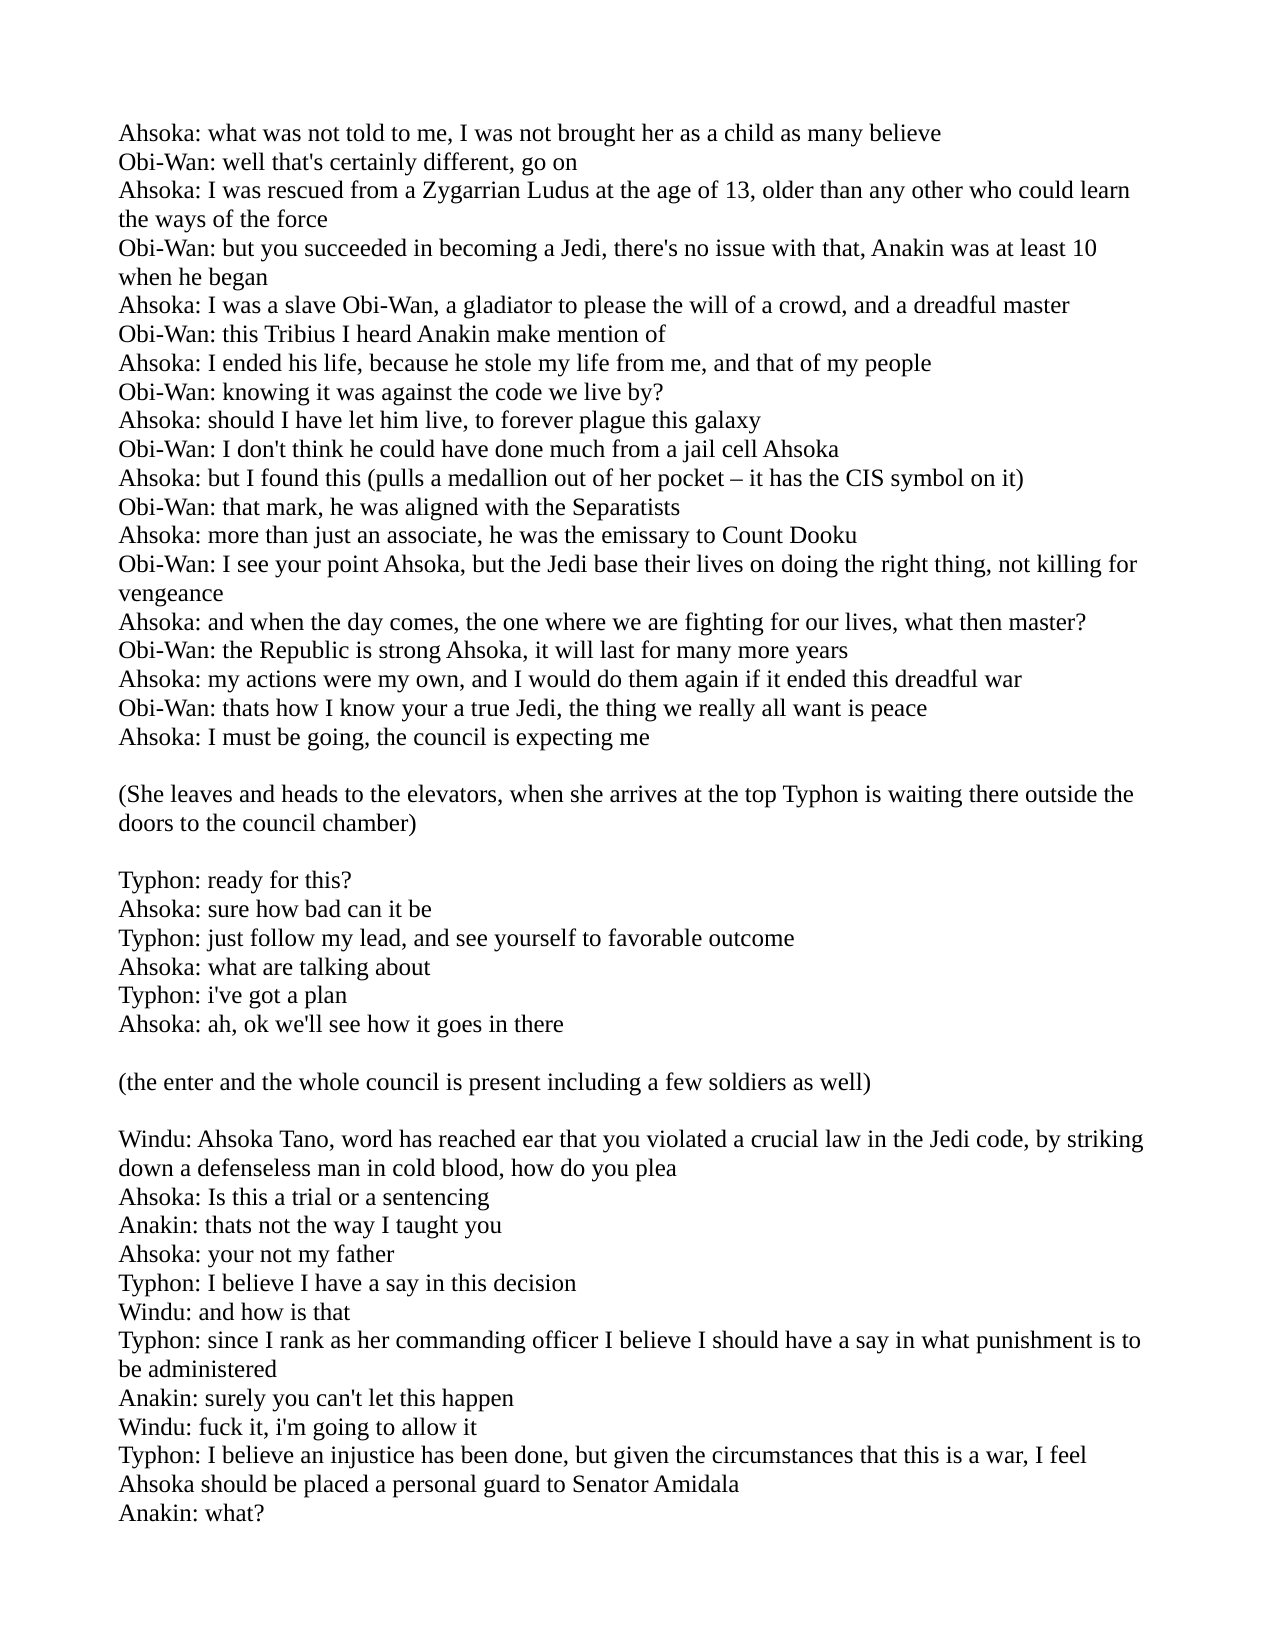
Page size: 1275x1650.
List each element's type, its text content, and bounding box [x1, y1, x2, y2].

text Windu: fuck it, i'm going to allow it [118, 1412, 1157, 1441]
text (She leaves and heads to the elevators, when she arrives at the top Typhon is waiting there outside the doors to the council chamber) [118, 779, 1157, 837]
text Typhon: i've got a plan [118, 981, 1157, 1009]
text Windu: and how is that [118, 1297, 1157, 1326]
text Obi-Wan: I don't think he could have done much from a jail cell Ahsoka [118, 434, 1157, 463]
text (the enter and the whole council is present including a few soldiers as well) [118, 1067, 1157, 1096]
text Anakin: surely you can't let this happen [118, 1383, 1157, 1412]
text Ahsoka: I was a slave Obi-Wan, a gladiator to please the will of a crowd, and a dreadful master [118, 291, 1157, 319]
text Ahsoka: should I have let him live, to forever plague this galaxy [118, 406, 1157, 434]
text Anakin: what? [118, 1498, 1157, 1527]
text Typhon: I believe I have a say in this decision [118, 1268, 1157, 1297]
text Ahsoka: and when the day comes, the one where we are fighting for our lives, what then master? [118, 607, 1157, 636]
text Ahsoka: ah, ok we'll see how it goes in there [118, 1009, 1157, 1038]
text Ahsoka: I was rescued from a Zygarrian Ludus at the age of 13, older than any other who could learn the ways of the force [118, 176, 1157, 233]
text Obi-Wan: this Tribius I heard Anakin make mention of [118, 319, 1157, 348]
text Ahsoka: but I found this (pulls a medallion out of her pocket – it has the CIS symbol on it) [118, 463, 1157, 492]
text Ahsoka: what was not told to me, I was not brought her as a child as many believe [118, 118, 1157, 147]
text Typhon: just follow my lead, and see yourself to favorable outcome [118, 923, 1157, 952]
text Ahsoka: what are talking about [118, 952, 1157, 981]
text Ahsoka: more than just an associate, he was the emissary to Count Dooku [118, 521, 1157, 549]
text Typhon: I believe an injustice has been done, but given the circumstances that this is a war, I feel Ahsoka should be placed a personal guard to Senator Amidala [118, 1441, 1157, 1498]
text Obi-Wan: thats how I know your a true Jedi, the thing we really all want is peace [118, 693, 1157, 722]
text Obi-Wan: I see your point Ahsoka, but the Jedi base their lives on doing the right thing, not killing for vengeance [118, 549, 1157, 607]
text Ahsoka: I must be going, the council is expecting me [118, 722, 1157, 751]
text Anakin: thats not the way I taught you [118, 1211, 1157, 1239]
text Obi-Wan: but you succeeded in becoming a Jedi, there's no issue with that, Anakin was at least 10 when he began [118, 233, 1157, 291]
text Typhon: since I rank as her commanding officer I believe I should have a say in what punishment is to be administered [118, 1326, 1157, 1383]
text Ahsoka: I ended his life, because he stole my life from me, and that of my people [118, 348, 1157, 377]
text Typhon: ready for this? [118, 866, 1157, 894]
text Ahsoka: my actions were my own, and I would do them again if it ended this dreadful war [118, 664, 1157, 693]
text Obi-Wan: well that's certainly different, go on [118, 147, 1157, 176]
text Ahsoka: your not my father [118, 1239, 1157, 1268]
text Obi-Wan: the Republic is strong Ahsoka, it will last for many more years [118, 636, 1157, 664]
text Obi-Wan: that mark, he was aligned with the Separatists [118, 492, 1157, 521]
text Ahsoka: sure how bad can it be [118, 894, 1157, 923]
text Ahsoka: Is this a trial or a sentencing [118, 1182, 1157, 1211]
text Windu: Ahsoka Tano, word has reached ear that you violated a crucial law in the Jedi code, by striking down a defenseless man in cold blood, how do you plea [118, 1124, 1157, 1182]
text Obi-Wan: knowing it was against the code we live by? [118, 377, 1157, 406]
